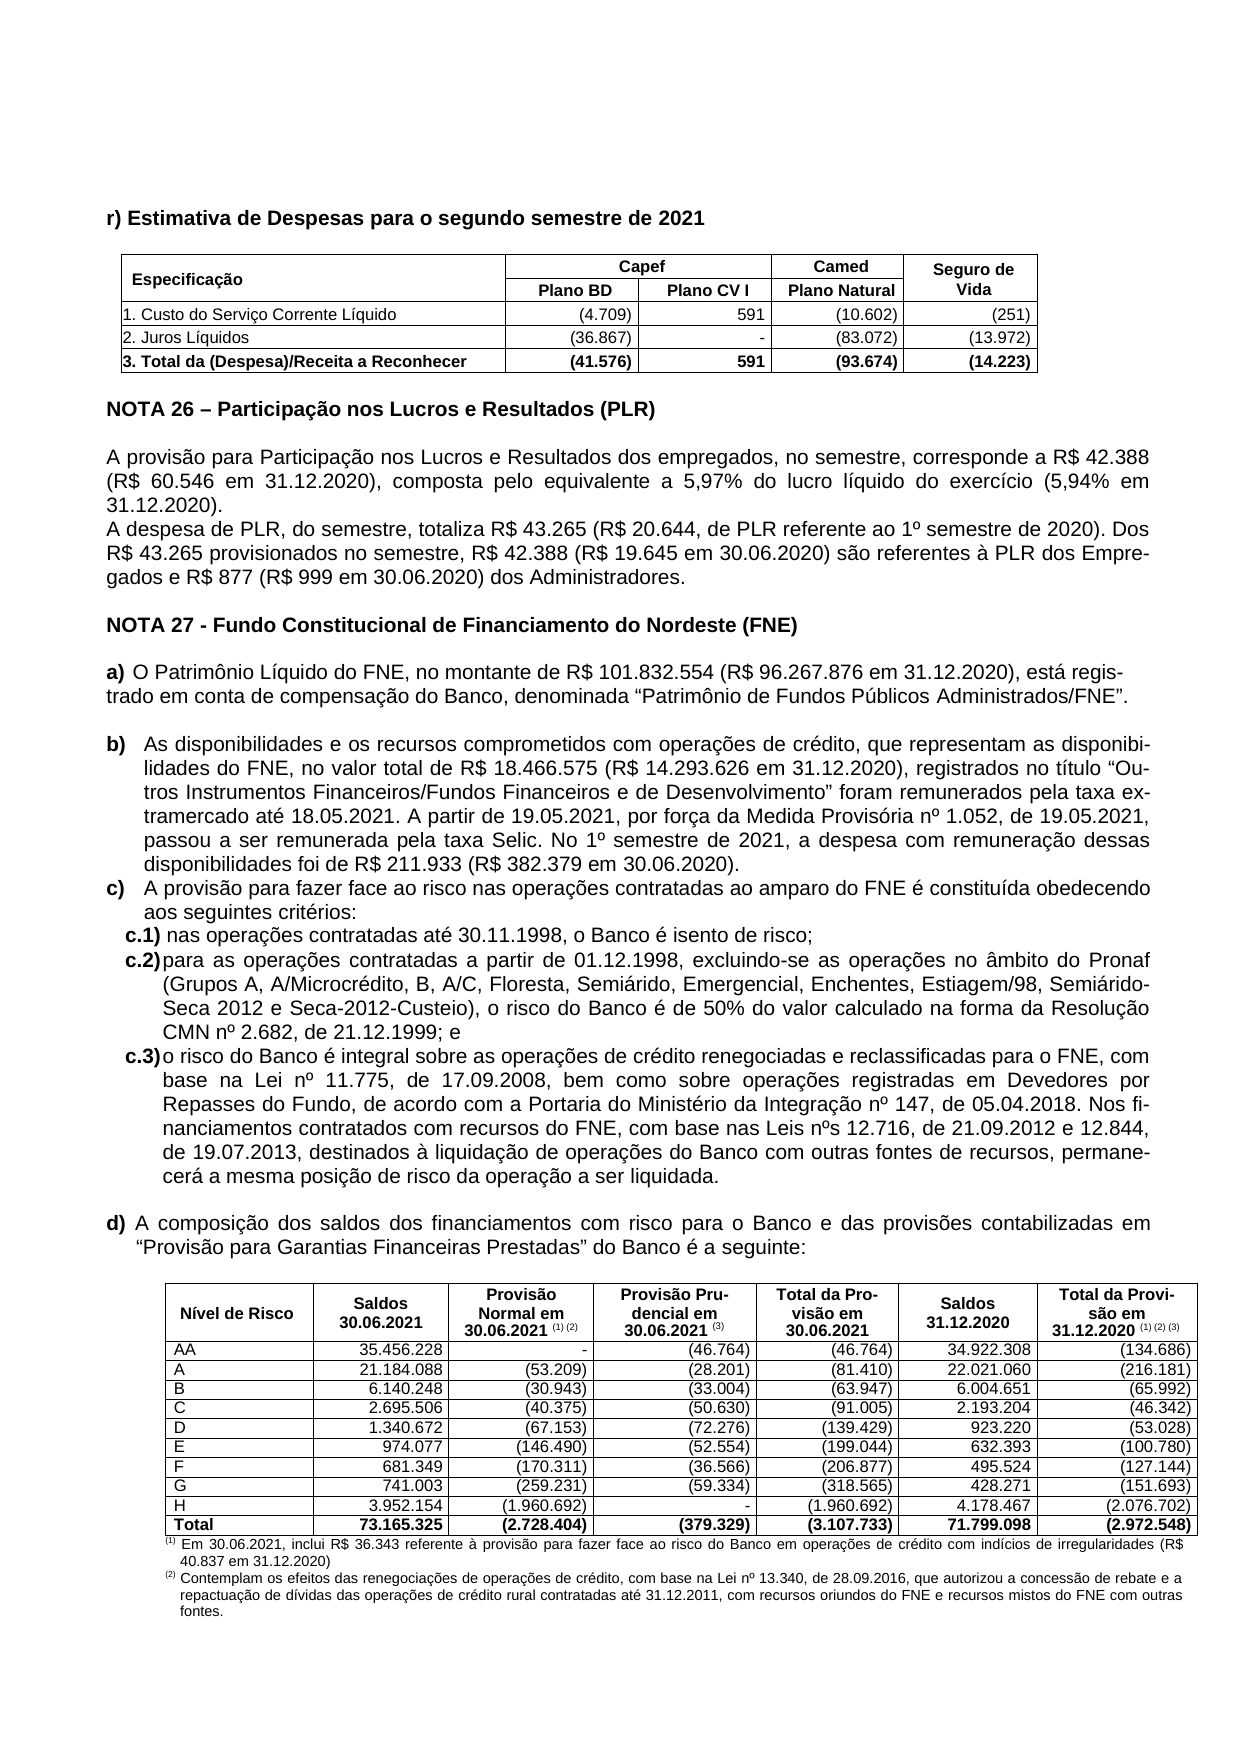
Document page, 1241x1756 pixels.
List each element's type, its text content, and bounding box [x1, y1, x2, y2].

table_cell (251) [904, 302, 1037, 325]
table_cell 22.021.060 [899, 1361, 1037, 1379]
table_cell 3.952.154 [314, 1497, 448, 1515]
table_cell 681.349 [314, 1458, 448, 1477]
table_cell Plano CV I [639, 279, 771, 301]
table_cell (139.429) [757, 1419, 898, 1438]
table_cell (52.554) [594, 1439, 756, 1457]
table_cell (2.972.548) [1038, 1516, 1197, 1535]
table_cell (41.576) [506, 349, 638, 372]
table_cell (28.201) [594, 1361, 756, 1379]
table_cell AA [166, 1342, 313, 1360]
table_header Nível de Risco [166, 1284, 313, 1341]
table_cell C [166, 1400, 313, 1418]
list O Patrimônio Líquido do FNE, no montante de R$ 101.832.554 (R$ 96.267.876 em 31.12.2020), está regis- trado em conta de compensação do Banco, denominada “Patrimônio de Fundos Públicos Administrados/FNE”. [106, 660, 1152, 708]
table_cell (259.231) [449, 1478, 593, 1496]
table_header Especificação [122, 255, 505, 301]
table_cell (318.565) [757, 1478, 898, 1496]
table_cell - [449, 1342, 593, 1360]
table_cell (4.709) [506, 302, 638, 325]
table_cell 2.695.506 [314, 1400, 448, 1418]
table_cell 34.922.308 [899, 1342, 1037, 1360]
table_cell (379.329) [594, 1516, 756, 1535]
table_header Saldos 30.06.2021 [314, 1284, 448, 1341]
table_cell (67.153) [449, 1419, 593, 1438]
table_cell 923.220 [899, 1419, 1037, 1438]
table_cell 73.165.325 [314, 1516, 448, 1535]
table_cell 495.524 [899, 1458, 1037, 1477]
table_cell 71.799.098 [899, 1516, 1037, 1535]
text A despesa de PLR, do semestre, totaliza R$ 43.265 (R$ 20.644, de PLR referente ao 1º semestre de 2020). Dos R$ 43.265 provisionados no semestre, R$ 42.388 (R$ 19.645 em 30.06.2020) são referentes à PLR dos Empre- gados e R$ 877 (R$ 999 em 30.06.2020) dos Administradores. [106, 517, 1152, 588]
table_cell (53.028) [1038, 1419, 1197, 1438]
table_cell Plano Natural [772, 279, 903, 301]
table_cell - [594, 1497, 756, 1515]
table_cell 35.456.228 [314, 1342, 448, 1360]
table_cell (206.877) [757, 1458, 898, 1477]
table_cell 2. Juros Líquidos [122, 326, 505, 348]
table_cell (59.334) [594, 1478, 756, 1496]
table_cell (146.490) [449, 1439, 593, 1457]
list para as operações contratadas a partir de 01.12.1998, excluindo-se as operações no âmbito do Pronaf (Grupos A, A/Microcrédito, B, A/C, Floresta, Semiárido, Emergencial, Enchentes, Estiagem/98, Semiárido- Seca 2012 e Seca-2012-Custeio), o risco do Banco é de 50% do valor calculado na forma da Resolução CMN nº 2.682, de 21.12.1999; e [125, 948, 1152, 1044]
table_cell F [166, 1458, 313, 1477]
table_cell (13.972) [904, 326, 1037, 348]
table_cell 3. Total da (Despesa)/Receita a Reconhecer [122, 349, 505, 372]
list A composição dos saldos dos financiamentos com risco para o Banco e das provisões contabilizadas em “Provisão para Garantias Financeiras Prestadas” do Banco é a seguinte: [106, 1211, 1152, 1259]
table_cell (3.107.733) [757, 1516, 898, 1535]
table_cell (100.780) [1038, 1439, 1197, 1457]
table_header Seguro de Vida [904, 255, 1037, 301]
table_cell (1.960.692) [757, 1497, 898, 1515]
table_cell 4.178.467 [899, 1497, 1037, 1515]
table_cell (33.004) [594, 1381, 756, 1399]
table_cell 428.271 [899, 1478, 1037, 1496]
table_cell (14.223) [904, 349, 1037, 372]
table_cell D [166, 1419, 313, 1438]
table_cell 632.393 [899, 1439, 1037, 1457]
table_cell (36.867) [506, 326, 638, 348]
table_cell (93.674) [772, 349, 903, 372]
table_cell (72.276) [594, 1419, 756, 1438]
table_header Capef [506, 255, 771, 277]
table_cell (83.072) [772, 326, 903, 348]
table_cell 6.004.651 [899, 1381, 1037, 1399]
list nas operações contratadas até 30.11.1998, o Banco é isento de risco; [125, 924, 1215, 948]
table_cell 591 [639, 349, 771, 372]
table_cell (50.630) [594, 1400, 756, 1418]
table_cell 2.193.204 [899, 1400, 1037, 1418]
table_cell (216.181) [1038, 1361, 1197, 1379]
table_header Provisão Normal em 30.06.2021 (1) (2) [449, 1284, 593, 1341]
table_cell H [166, 1497, 313, 1515]
table_cell 741.003 [314, 1478, 448, 1496]
text A provisão para Participação nos Lucros e Resultados dos empregados, no semestre, corresponde a R$ 42.388 (R$ 60.546 em 31.12.2020), composta pelo equivalente a 5,97% do lucro líquido do exercício (5,94% em 31.12.2020). [106, 445, 1152, 517]
table_cell - [639, 326, 771, 348]
list Estimativa de Despesas para o segundo semestre de 2021 [106, 206, 1215, 230]
table_cell 974.077 [314, 1439, 448, 1457]
table_header Camed [772, 255, 903, 277]
table_cell (199.044) [757, 1439, 898, 1457]
table_cell (1.960.692) [449, 1497, 593, 1515]
text (2) Contemplam os efeitos das renegociações de operações de crédito, com base na Lei nº 13.340, de 28.09.2016, que autorizou a concessão de rebate e a repactuação de dívidas das operações de crédito rural contratadas até 31.12.2011, com recursos oriundos do FNE e recursos mistos do FNE com outras fontes. [165, 1569, 1184, 1620]
text NOTA 27 - Fundo Constitucional de Financiamento do Nordeste (FNE) [106, 612, 1215, 636]
table_cell G [166, 1478, 313, 1496]
table_cell A [166, 1361, 313, 1379]
table_cell Total [166, 1516, 313, 1535]
table_cell (65.992) [1038, 1381, 1197, 1399]
table_header Total da Provi- são em 31.12.2020 (1) (2) (3) [1038, 1284, 1197, 1341]
table_cell (40.375) [449, 1400, 593, 1418]
table_cell E [166, 1439, 313, 1457]
table_cell (91.005) [757, 1400, 898, 1418]
table_cell 21.184.088 [314, 1361, 448, 1379]
table_cell (46.764) [757, 1342, 898, 1360]
table_header Provisão Pru- dencial em 30.06.2021 (3) [594, 1284, 756, 1341]
table_cell (127.144) [1038, 1458, 1197, 1477]
list o risco do Banco é integral sobre as operações de crédito renegociadas e reclassificadas para o FNE, com base na Lei nº 11.775, de 17.09.2008, bem como sobre operações registradas em Devedores por Repasses do Fundo, de acordo com a Portaria do Ministério da Integração nº 147, de 05.04.2018. Nos fi- nanciamentos contratados com recursos do FNE, com base nas Leis nºs 12.716, de 21.09.2012 e 12.844, de 19.07.2013, destinados à liquidação de operações do Banco com outras fontes de recursos, permane- cerá a mesma posição de risco da operação a ser liquidada. [125, 1044, 1152, 1187]
table_header Saldos 31.12.2020 [899, 1284, 1037, 1341]
table_cell (134.686) [1038, 1342, 1197, 1360]
table_cell (53.209) [449, 1361, 593, 1379]
table_header Total da Pro- visão em 30.06.2021 [757, 1284, 898, 1341]
text NOTA 26 – Participação nos Lucros e Resultados (PLR) [106, 397, 1215, 421]
list As disponibilidades e os recursos comprometidos com operações de crédito, que representam as disponibi- lidades do FNE, no valor total de R$ 18.466.575 (R$ 14.293.626 em 31.12.2020), registrados no título “Ou- tros Instrumentos Financeiros/Fundos Financeiros e de Desenvolvimento” foram remunerados pela taxa ex- tramercado até 18.05.2021. A partir de 19.05.2021, por força da Medida Provisória nº 1.052, de 19.05.2021, passou a ser remunerada pela taxa Selic. No 1º semestre de 2021, a despesa com remuneração dessas disponibilidades foi de R$ 211.933 (R$ 382.379 em 30.06.2020). [106, 732, 1152, 876]
table_cell 591 [639, 302, 771, 325]
table_cell 1. Custo do Serviço Corrente Líquido [122, 302, 505, 325]
table_cell (170.311) [449, 1458, 593, 1477]
table_cell (63.947) [757, 1381, 898, 1399]
table_cell Plano BD [506, 279, 638, 301]
table_cell (46.764) [594, 1342, 756, 1360]
table_cell (2.728.404) [449, 1516, 593, 1535]
table_cell (10.602) [772, 302, 903, 325]
table_cell (30.943) [449, 1381, 593, 1399]
table_cell 1.340.672 [314, 1419, 448, 1438]
text (1) Em 30.06.2021, inclui R$ 36.343 referente à provisão para fazer face ao risco do Banco em operações de crédito com indícios de irregularidades (R$ 40.837 em 31.12.2020) [165, 1536, 1185, 1569]
table_cell 6.140.248 [314, 1381, 448, 1399]
table_cell (81.410) [757, 1361, 898, 1379]
table_cell (46.342) [1038, 1400, 1197, 1418]
table_cell B [166, 1381, 313, 1399]
table_cell (2.076.702) [1038, 1497, 1197, 1515]
table_cell (151.693) [1038, 1478, 1197, 1496]
table_cell (36.566) [594, 1458, 756, 1477]
list A provisão para fazer face ao risco nas operações contratadas ao amparo do FNE é constituída obedecendo aos seguintes critérios: [106, 876, 1152, 924]
